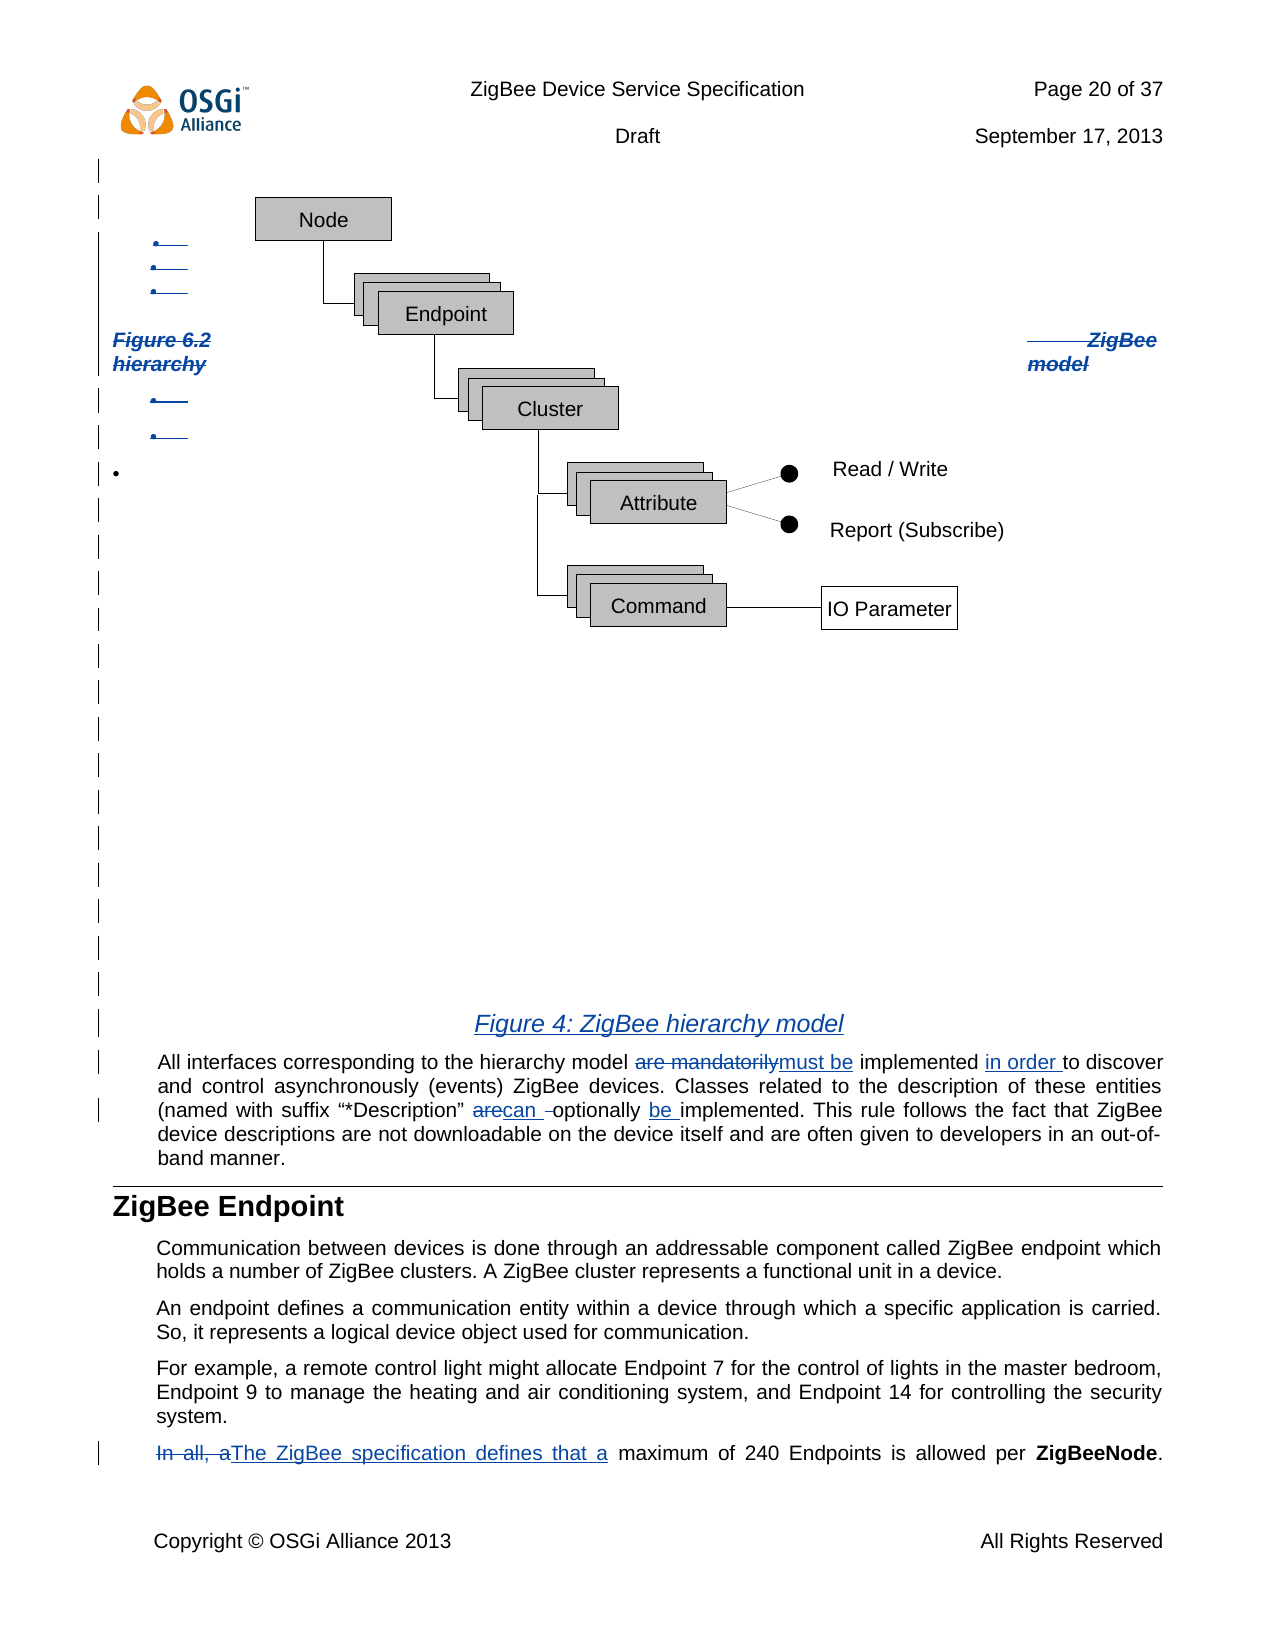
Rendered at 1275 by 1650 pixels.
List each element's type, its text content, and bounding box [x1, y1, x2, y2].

subtitle ZigBee Endpoint [112, 1187, 1163, 1223]
list Figure 4: ZigBee hierarchy model [157, 1008, 1163, 1037]
text All interfaces corresponding to the hierarchy model must be implemented in order to discover and control asynchronously (events) ZigBee devices. Classes related to the description of these entities (named with suffix “*Description” can optionally be implemented. This rule follows the fact that ZigBee device descriptions are not downloadable on the device itself and are often given to developers in an out-of-band manner. [157, 1050, 1163, 1169]
text Communication between devices is done through an addressable component called ZigBee endpoint which holds a number of ZigBee clusters. A ZigBee cluster represents a functional unit in a device. [156, 1235, 1163, 1283]
picture [113, 78, 257, 142]
text An endpoint defines a communication entity within a device through which a specific application is carried. So, it represents a logical device object used for communication. [156, 1296, 1163, 1344]
text The ZigBee specification defines that a maximum of 240 Endpoints is allowed per ZigBeeNode. [156, 1441, 1163, 1464]
text For example, a remote control light might allocate Endpoint 7 for the control of lights in the master bedroom, Endpoint 9 to manage the heating and air conditioning system, and Endpoint 14 for controlling the security system. [156, 1356, 1163, 1428]
